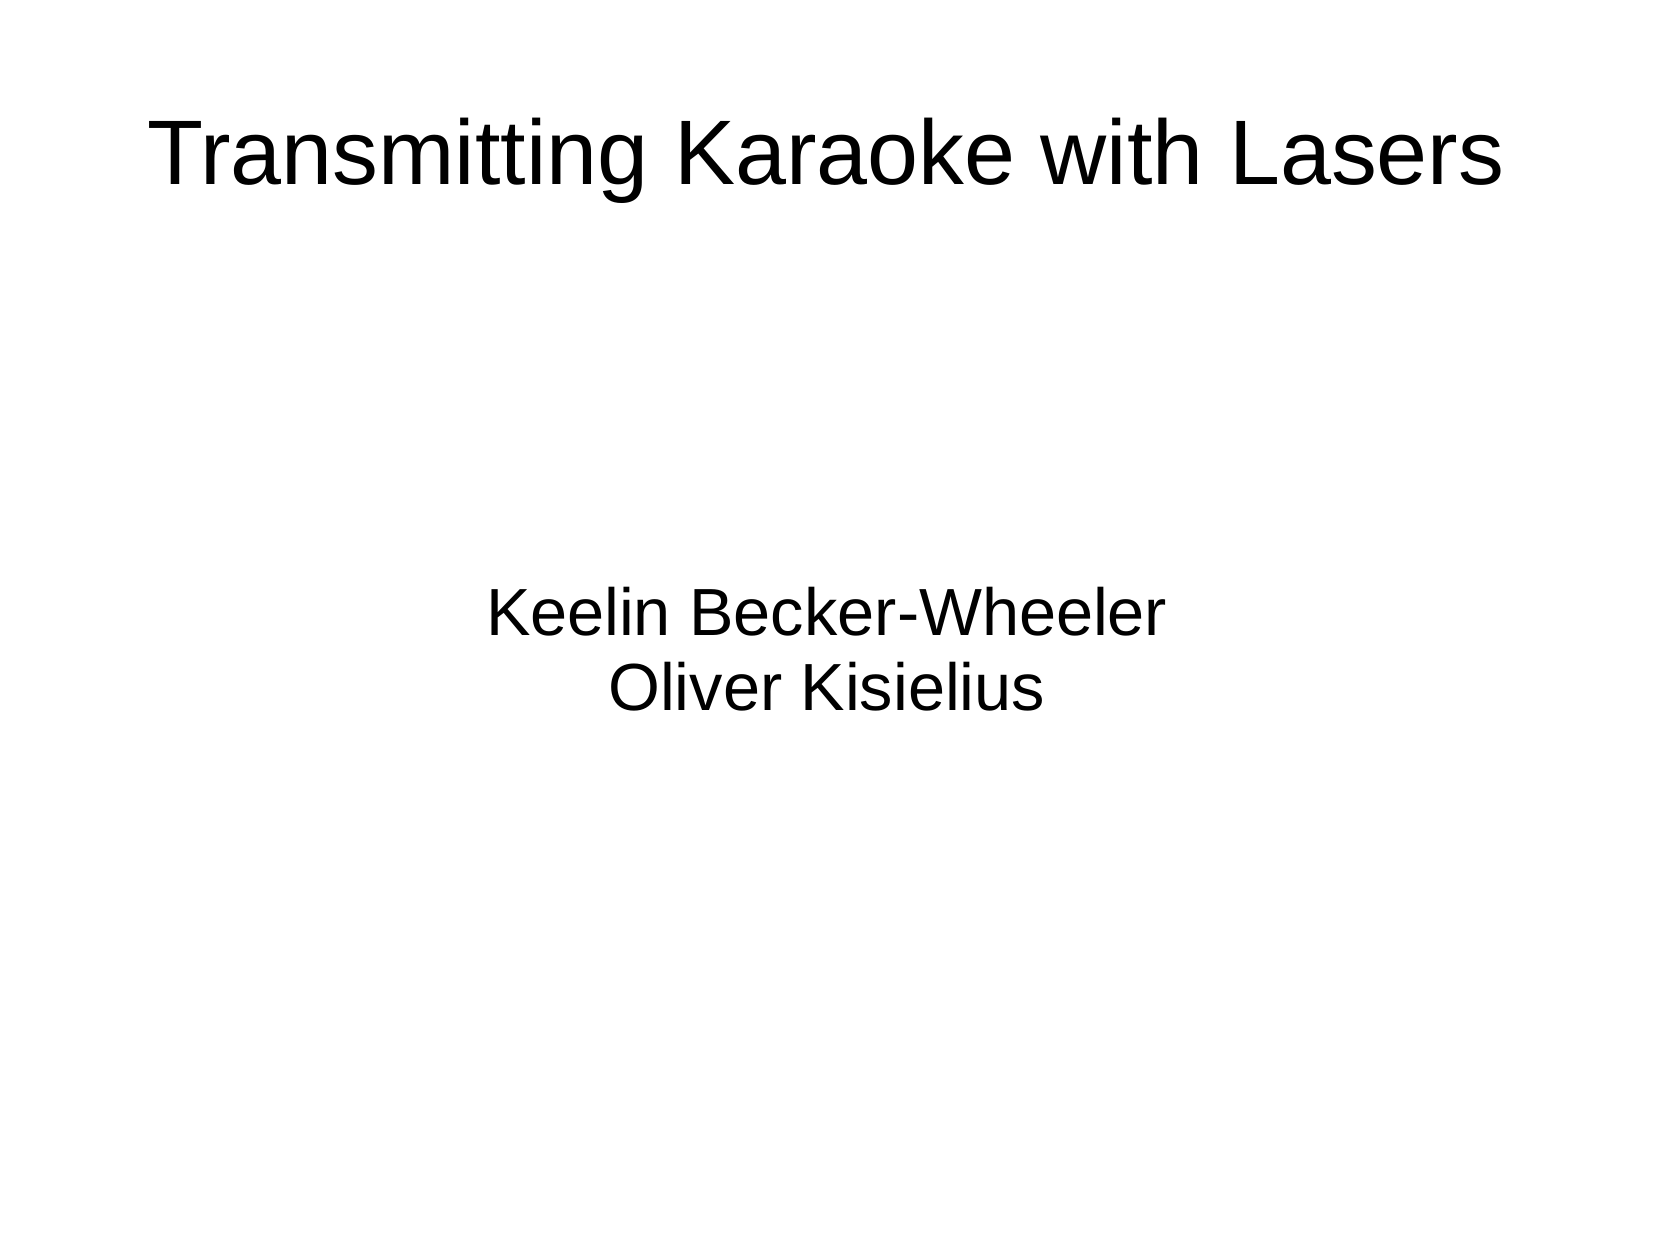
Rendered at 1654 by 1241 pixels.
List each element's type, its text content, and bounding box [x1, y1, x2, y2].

subtitle Keelin Becker-Wheeler Oliver Kisielius [82, 290, 1571, 1010]
title Transmitting Karaoke with Lasers [82, 49, 1571, 257]
